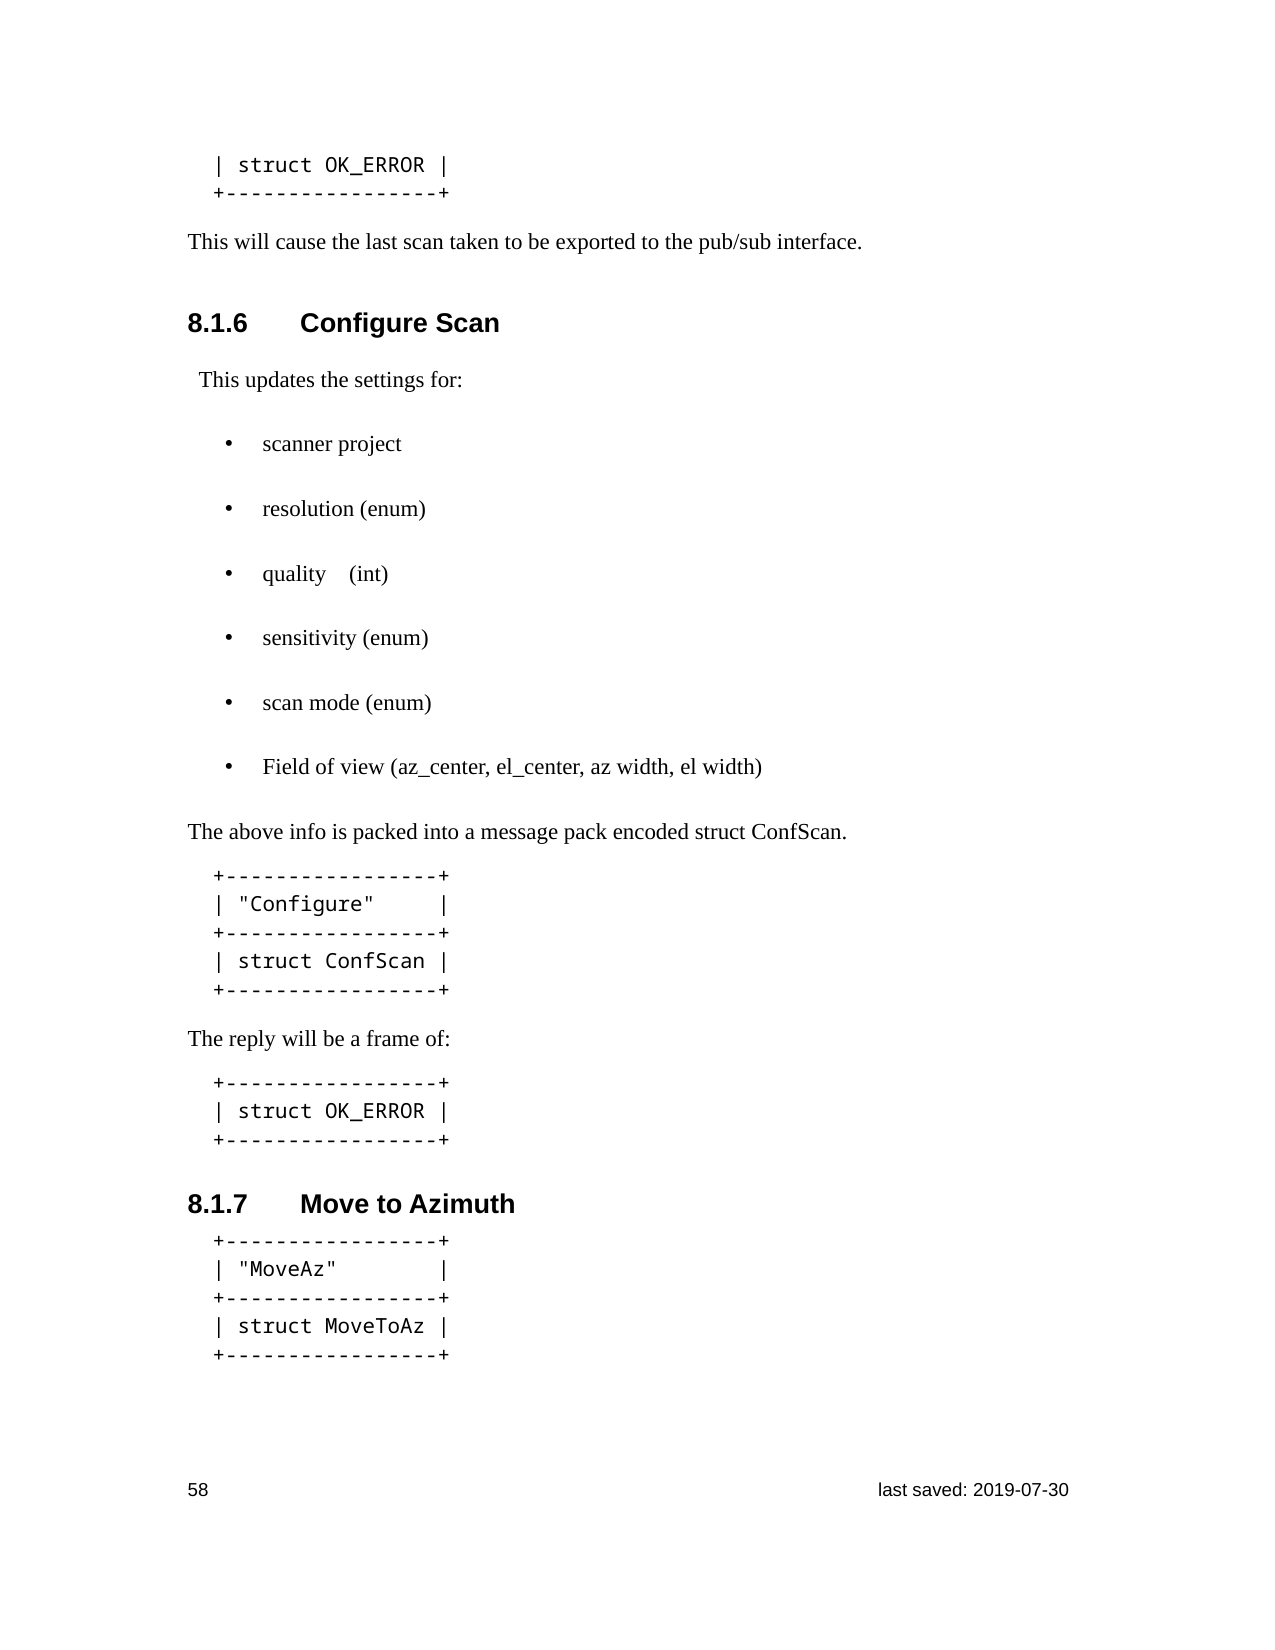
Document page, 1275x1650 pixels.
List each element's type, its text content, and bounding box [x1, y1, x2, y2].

text +-----------------+ [187, 1068, 1087, 1096]
text +-----------------+ [187, 178, 1087, 207]
text +-----------------+ [187, 1226, 1087, 1254]
subtitle Move to Azimuth [187, 1184, 1087, 1220]
text | struct MoveToAz | [187, 1311, 1087, 1340]
text | "Configure" | [187, 889, 1087, 918]
text +-----------------+ [187, 1283, 1087, 1311]
text +-----------------+ [187, 975, 1087, 1003]
list quality (int) [225, 555, 1087, 586]
text | struct ConfScan | [187, 946, 1087, 975]
text +-----------------+ [187, 861, 1087, 889]
list scanner project [225, 426, 1087, 457]
text This will cause the last scan taken to be exported to the pub/sub interface. [187, 223, 1087, 255]
text +-----------------+ [187, 1125, 1087, 1153]
text +-----------------+ [187, 1340, 1087, 1368]
text This updates the settings for: [187, 361, 1087, 392]
text | "MoveAz" | [187, 1254, 1087, 1283]
list Field of view (az_center, el_center, az width, el width) [225, 748, 1087, 780]
text The above info is packed into a message pack encoded struct ConfScan. [187, 813, 1087, 844]
text | struct OK_ERROR | [187, 1096, 1087, 1125]
list resolution (enum) [225, 490, 1087, 521]
subtitle Configure Scan [187, 303, 1087, 338]
list sensitivity (enum) [225, 619, 1087, 651]
text The reply will be a frame of: [187, 1020, 1087, 1051]
list scan mode (enum) [225, 684, 1087, 715]
text | struct OK_ERROR | [187, 150, 1087, 178]
text +-----------------+ [187, 918, 1087, 946]
